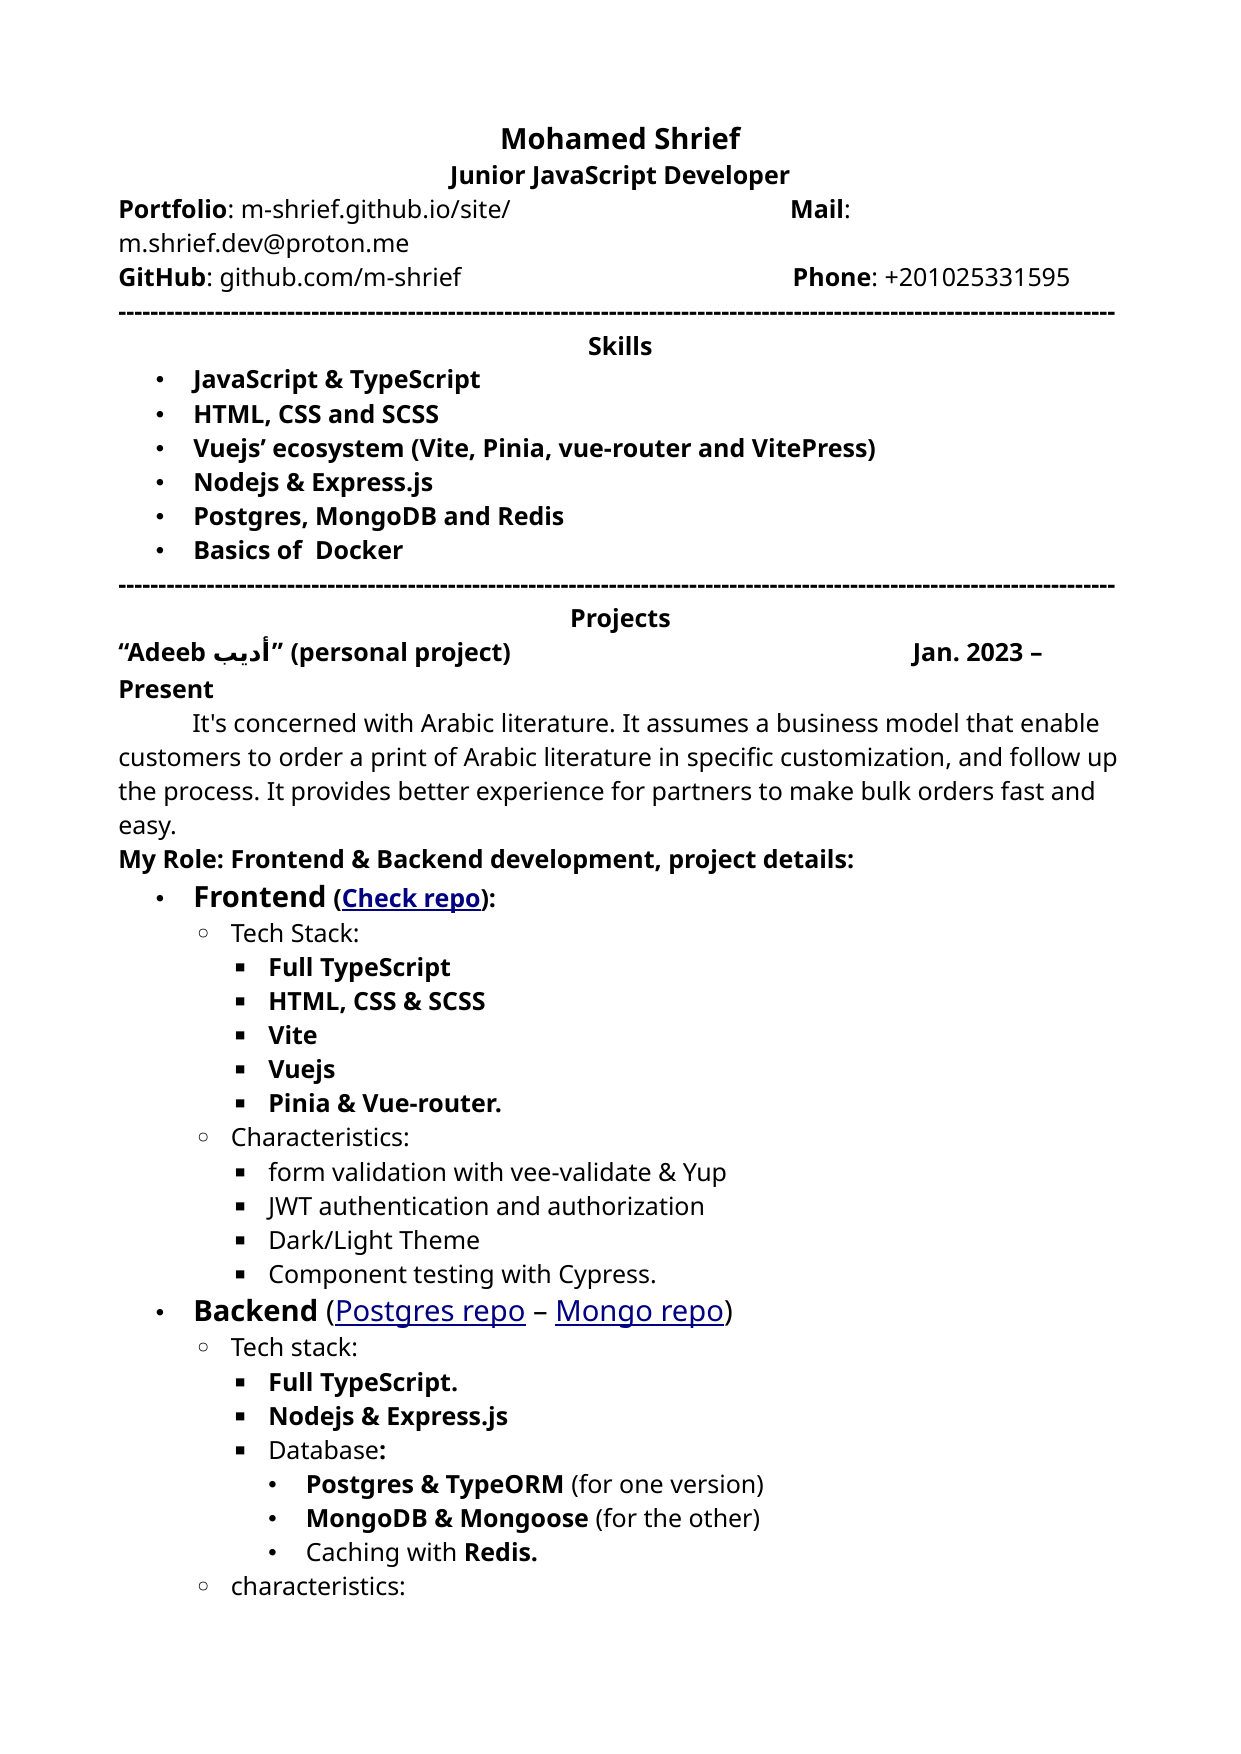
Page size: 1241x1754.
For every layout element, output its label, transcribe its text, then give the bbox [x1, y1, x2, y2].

text ---------------------------------------------------------------------------------------------------------------------------- [118, 567, 1122, 601]
list Postgres & TypeORM (for one version) [268, 1466, 1122, 1500]
list Frontend (Check repo): [156, 876, 1122, 916]
list Nodejs & Express.js [156, 464, 1122, 498]
list Postgres, MongoDB and Redis [156, 498, 1122, 532]
text Skills [118, 328, 1122, 362]
list form validation with vee-validate & Yup [231, 1154, 1122, 1188]
list Backend (Postgres repo – Mongo repo) [156, 1290, 1122, 1330]
list Tech stack: [193, 1330, 1122, 1364]
list Tech Stack: [193, 916, 1122, 950]
list HTML, CSS and SCSS [156, 396, 1122, 430]
text Portfolio: m-shrief.github.io/site/ Mail: m.shrief.dev@proton.me [118, 192, 1122, 260]
list Vite [231, 1018, 1122, 1052]
text GitHub: github.com/m-shrief Phone: +201025331595 [118, 260, 1122, 294]
list Database: [231, 1432, 1122, 1466]
list Caching with Redis. [268, 1534, 1122, 1568]
text Mohamed Shrief [118, 118, 1122, 158]
list Nodejs & Express.js [231, 1398, 1122, 1432]
list HTML, CSS & SCSS [231, 984, 1122, 1018]
list JWT authentication and authorization [231, 1188, 1122, 1222]
text Junior JavaScript Developer [118, 158, 1122, 192]
list Vuejs’ ecosystem (Vite, Pinia, vue-router and VitePress) [156, 430, 1122, 464]
list Basics of Docker [156, 532, 1122, 567]
text Projects [118, 601, 1122, 635]
text My Role: Frontend & Backend development, project details: [118, 842, 1122, 876]
list MongoDB & Mongoose (for the other) [268, 1500, 1122, 1534]
text ---------------------------------------------------------------------------------------------------------------------------- [118, 294, 1122, 328]
list Full TypeScript [231, 950, 1122, 984]
text “Adeeb أديب” (personal project) Jan. 2023 – Present [118, 635, 1122, 706]
text It's concerned with Arabic literature. It assumes a business model that enable customers to order a print of Arabic literature in specific customization, and follow up the process. It provides better experience for partners to make bulk orders fast and easy. [118, 706, 1122, 842]
list Vuejs [231, 1052, 1122, 1086]
list Component testing with Cypress. [231, 1256, 1122, 1290]
list Pinia & Vue-router. [231, 1086, 1122, 1120]
list Full TypeScript. [231, 1364, 1122, 1398]
list characteristics: [193, 1568, 1122, 1603]
list Characteristics: [193, 1120, 1122, 1154]
list JavaScript & TypeScript [156, 362, 1122, 396]
list Dark/Light Theme [231, 1222, 1122, 1256]
